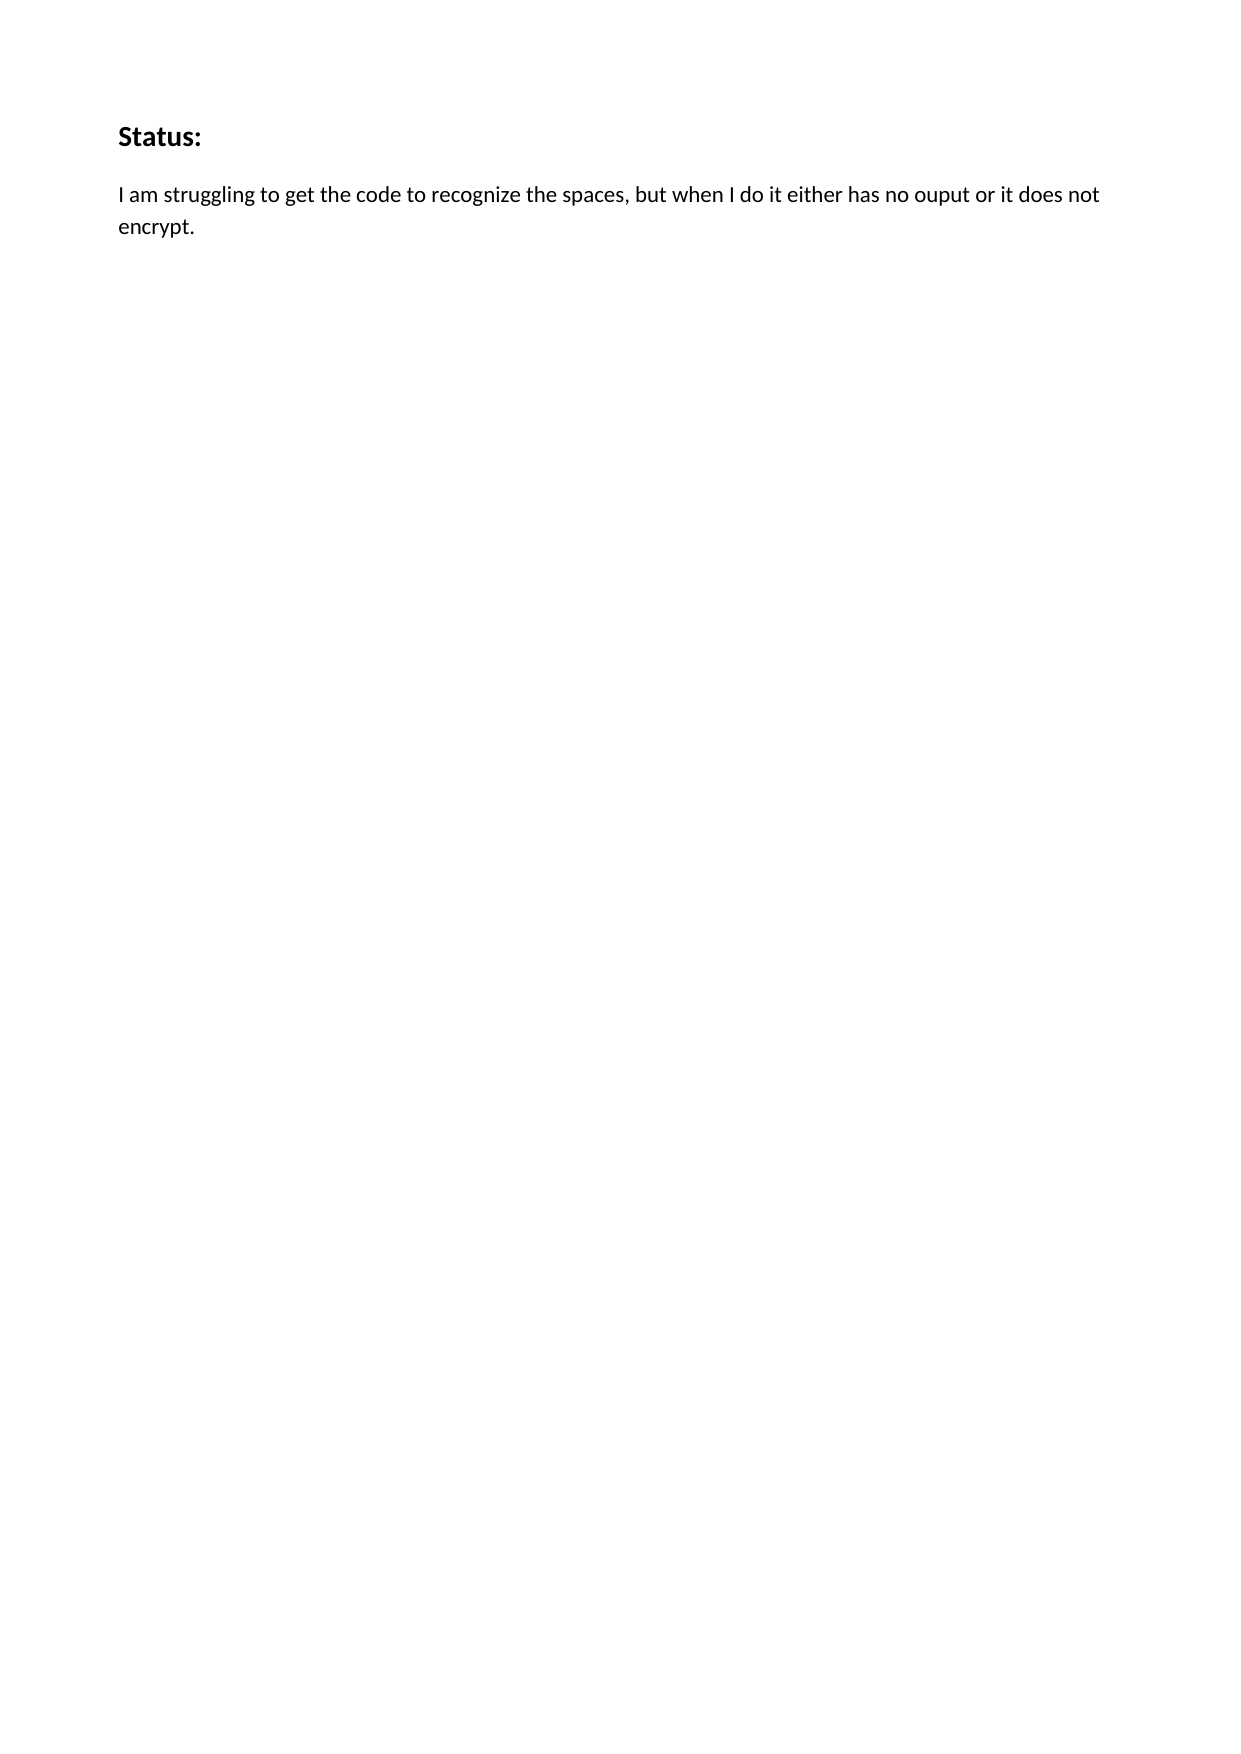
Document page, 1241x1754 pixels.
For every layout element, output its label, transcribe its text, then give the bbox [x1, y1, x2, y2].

text Status: [118, 118, 1122, 154]
text I am struggling to get the code to recognize the spaces, but when I do it either has no ouput or it does not encrypt. [118, 180, 1122, 240]
